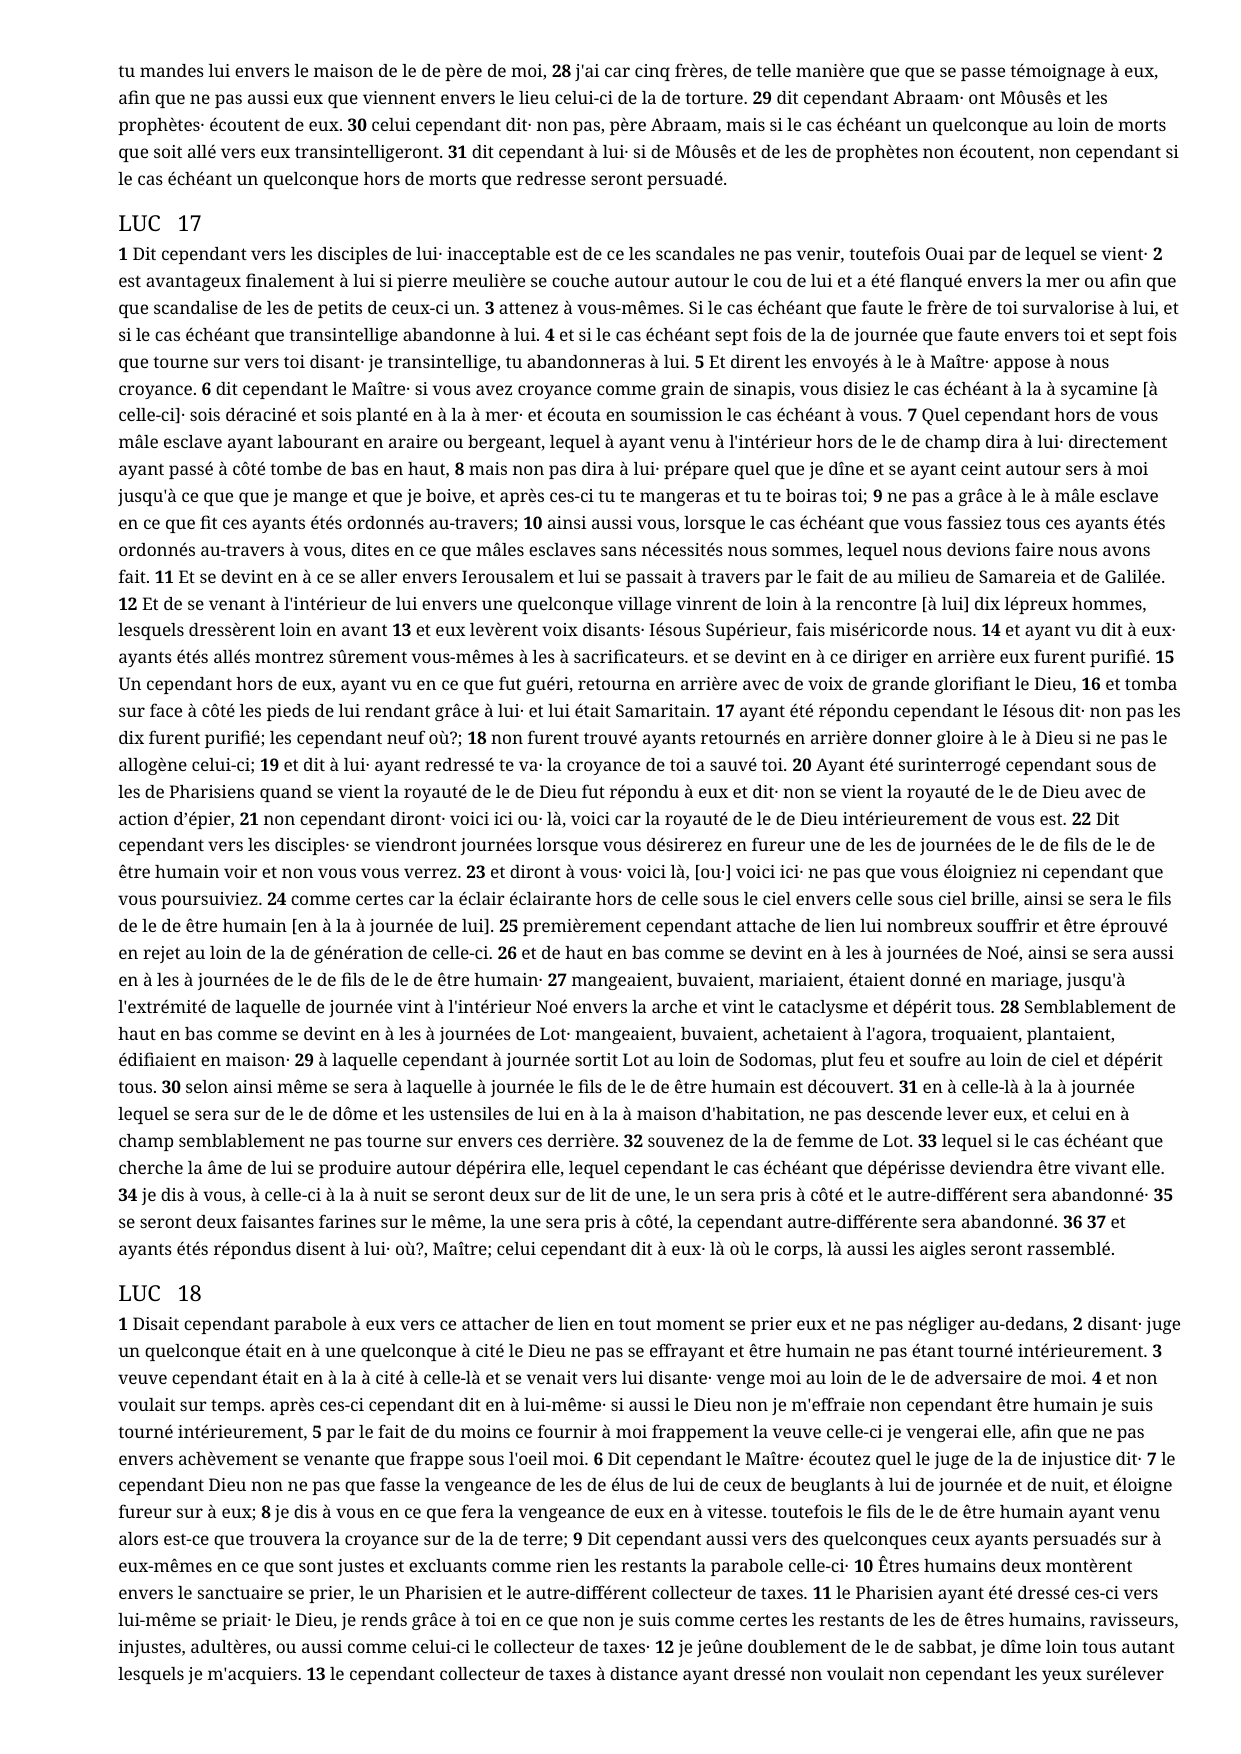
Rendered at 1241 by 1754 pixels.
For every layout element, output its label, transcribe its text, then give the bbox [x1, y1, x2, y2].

text 1 Dit cependant vers les disciples de lui· inacceptable est de ce les scandales ne pas venir, toutefois Ouai par de lequel se vient· 2 est avantageux finalement à lui si pierre meulière se couche autour autour le cou de lui et a été flanqué envers la mer ou afin que que scandalise de les de petits de ceux-ci un. 3 attenez à vous-mêmes. Si le cas échéant que faute le frère de toi survalorise à lui, et si le cas échéant que transintellige abandonne à lui. 4 et si le cas échéant sept fois de la de journée que faute envers toi et sept fois que tourne sur vers toi disant· je transintellige, tu abandonneras à lui. 5 Et dirent les envoyés à le à Maître· appose à nous croyance. 6 dit cependant le Maître· si vous avez croyance comme grain de sinapis, vous disiez le cas échéant à la à sycamine [à celle-ci]· sois déraciné et sois planté en à la à mer· et écouta en soumission le cas échéant à vous. 7 Quel cependant hors de vous mâle esclave ayant labourant en araire ou bergeant, lequel à ayant venu à l'intérieur hors de le de champ dira à lui· directement ayant passé à côté tombe de bas en haut, 8 mais non pas dira à lui· prépare quel que je dîne et se ayant ceint autour sers à moi jusqu'à ce que que je mange et que je boive, et après ces-ci tu te mangeras et tu te boiras toi; 9 ne pas a grâce à le à mâle esclave en ce que fit ces ayants étés ordonnés au-travers; 10 ainsi aussi vous, lorsque le cas échéant que vous fassiez tous ces ayants étés ordonnés au-travers à vous, dites en ce que mâles esclaves sans nécessités nous sommes, lequel nous devions faire nous avons fait. 11 Et se devint en à ce se aller envers Ierousalem et lui se passait à travers par le fait de au milieu de Samareia et de Galilée. 12 Et de se venant à l'intérieur de lui envers une quelconque village vinrent de loin à la rencontre [à lui] dix lépreux hommes, lesquels dressèrent loin en avant 13 et eux levèrent voix disants· Iésous Supérieur, fais miséricorde nous. 14 et ayant vu dit à eux· ayants étés allés montrez sûrement vous-mêmes à les à sacrificateurs. et se devint en à ce diriger en arrière eux furent purifié. 15 Un cependant hors de eux, ayant vu en ce que fut guéri, retourna en arrière avec de voix de grande glorifiant le Dieu, 16 et tomba sur face à côté les pieds de lui rendant grâce à lui· et lui était Samaritain. 17 ayant été répondu cependant le Iésous dit· non pas les dix furent purifié; les cependant neuf où?; 18 non furent trouvé ayants retournés en arrière donner gloire à le à Dieu si ne pas le allogène celui-ci; 19 et dit à lui· ayant redressé te va· la croyance de toi a sauvé toi. 20 Ayant été surinterrogé cependant sous de les de Pharisiens quand se vient la royauté de le de Dieu fut répondu à eux et dit· non se vient la royauté de le de Dieu avec de action d’épier, 21 non cependant diront· voici ici ou· là, voici car la royauté de le de Dieu intérieurement de vous est. 22 Dit cependant vers les disciples· se viendront journées lorsque vous désirerez en fureur une de les de journées de le de fils de le de être humain voir et non vous vous verrez. 23 et diront à vous· voici là, [ou·] voici ici· ne pas que vous éloigniez ni cependant que vous poursuiviez. 24 comme certes car la éclair éclairante hors de celle sous le ciel envers celle sous ciel brille, ainsi se sera le fils de le de être humain [en à la à journée de lui]. 25 premièrement cependant attache de lien lui nombreux souffrir et être éprouvé en rejet au loin de la de génération de celle-ci. 26 et de haut en bas comme se devint en à les à journées de Noé, ainsi se sera aussi en à les à journées de le de fils de le de être humain· 27 mangeaient, buvaient, mariaient, étaient donné en mariage, jusqu'à l'extrémité de laquelle de journée vint à l'intérieur Noé envers la arche et vint le cataclysme et dépérit tous. 28 Semblablement de haut en bas comme se devint en à les à journées de Lot· mangeaient, buvaient, achetaient à l'agora, troquaient, plantaient, édifiaient en maison· 29 à laquelle cependant à journée sortit Lot au loin de Sodomas, plut feu et soufre au loin de ciel et dépérit tous. 30 selon ainsi même se sera à laquelle à journée le fils de le de être humain est découvert. 31 en à celle-là à la à journée lequel se sera sur de le de dôme et les ustensiles de lui en à la à maison d'habitation, ne pas descende lever eux, et celui en à champ semblablement ne pas tourne sur envers ces derrière. 32 souvenez de la de femme de Lot. 33 lequel si le cas échéant que cherche la âme de lui se produire autour dépérira elle, lequel cependant le cas échéant que dépérisse deviendra être vivant elle. 34 je dis à vous, à celle-ci à la à nuit se seront deux sur de lit de une, le un sera pris à côté et le autre-différent sera abandonné· 35 se seront deux faisantes farines sur le même, la une sera pris à côté, la cependant autre-différente sera abandonné. 36 37 et ayants étés répondus disent à lui· où?, Maître; celui cependant dit à eux· là où le corps, là aussi les aigles seront rassemblé. [118, 242, 1181, 1260]
text 1 Disait cependant parabole à eux vers ce attacher de lien en tout moment se prier eux et ne pas négliger au-dedans, 2 disant· juge un quelconque était en à une quelconque à cité le Dieu ne pas se effrayant et être humain ne pas étant tourné intérieurement. 3 veuve cependant était en à la à cité à celle-là et se venait vers lui disante· venge moi au loin de le de adversaire de moi. 4 et non voulait sur temps. après ces-ci cependant dit en à lui-même· si aussi le Dieu non je m'effraie non cependant être humain je suis tourné intérieurement, 5 par le fait de du moins ce fournir à moi frappement la veuve celle-ci je vengerai elle, afin que ne pas envers achèvement se venante que frappe sous l'oeil moi. 6 Dit cependant le Maître· écoutez quel le juge de la de injustice dit· 7 le cependant Dieu non ne pas que fasse la vengeance de les de élus de lui de ceux de beuglants à lui de journée et de nuit, et éloigne fureur sur à eux; 8 je dis à vous en ce que fera la vengeance de eux en à vitesse. toutefois le fils de le de être humain ayant venu alors est-ce que trouvera la croyance sur de la de terre; 9 Dit cependant aussi vers des quelconques ceux ayants persuadés sur à eux-mêmes en ce que sont justes et excluants comme rien les restants la parabole celle-ci· 10 Êtres humains deux montèrent envers le sanctuaire se prier, le un Pharisien et le autre-différent collecteur de taxes. 11 le Pharisien ayant été dressé ces-ci vers lui-même se priait· le Dieu, je rends grâce à toi en ce que non je suis comme certes les restants de les de êtres humains, ravisseurs, injustes, adultères, ou aussi comme celui-ci le collecteur de taxes· 12 je jeûne doublement de le de sabbat, je dîme loin tous autant lesquels je m'acquiers. 13 le cependant collecteur de taxes à distance ayant dressé non voulait non cependant les yeux surélever [118, 1312, 1181, 1685]
text LUC 17 [118, 208, 1181, 238]
text tu mandes lui envers le maison de le de père de moi, 28 j'ai car cinq frères, de telle manière que que se passe témoignage à eux, afin que ne pas aussi eux que viennent envers le lieu celui-ci de la de torture. 29 dit cependant Abraam· ont Môusês et les prophètes· écoutent de eux. 30 celui cependant dit· non pas, père Abraam, mais si le cas échéant un quelconque au loin de morts que soit allé vers eux transintelligeront. 31 dit cependant à lui· si de Môusês et de les de prophètes non écoutent, non cependant si le cas échéant un quelconque hors de morts que redresse seront persuadé. [118, 59, 1181, 190]
text LUC 18 [118, 1278, 1181, 1308]
